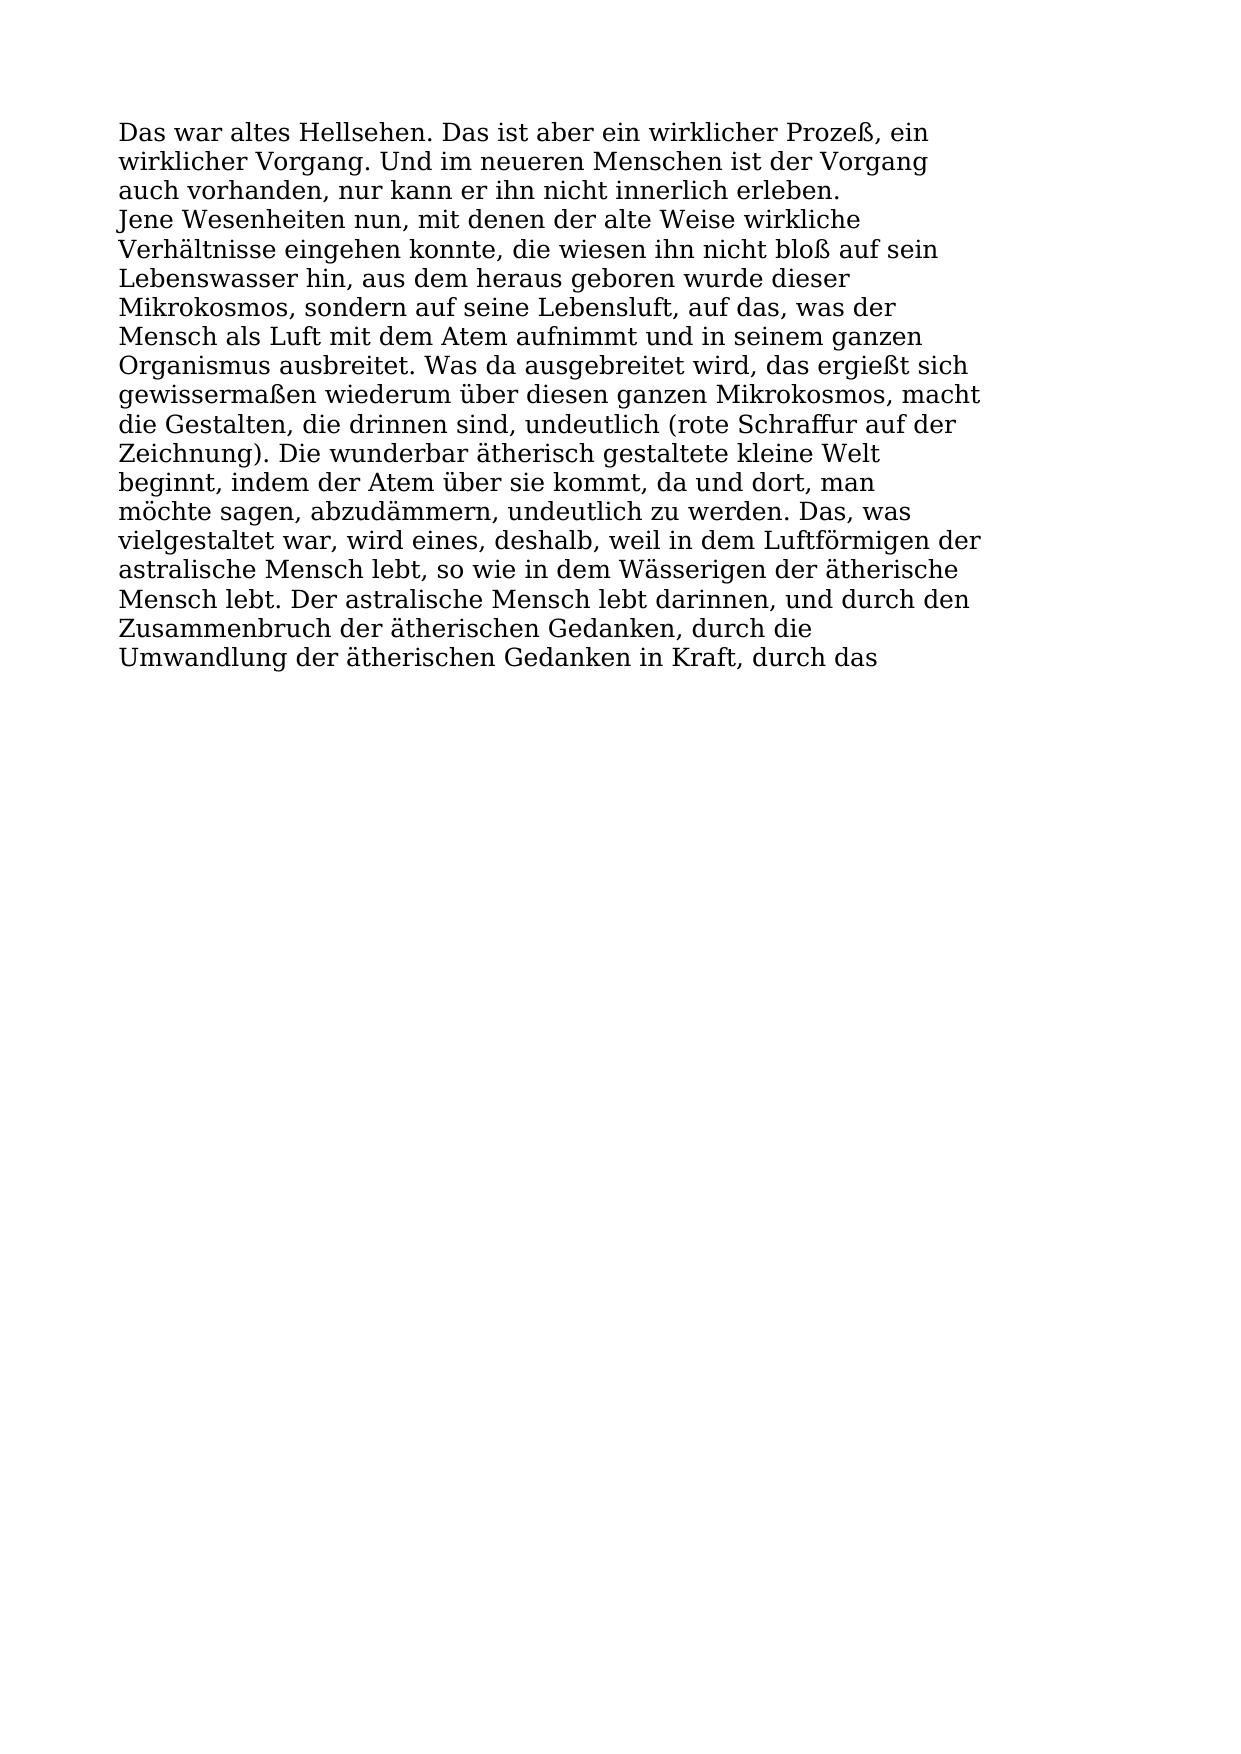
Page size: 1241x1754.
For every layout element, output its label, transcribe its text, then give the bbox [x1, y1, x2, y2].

text beginnt, indem der Atem über sie kommt, da und dort, man [118, 468, 1122, 497]
text Mensch lebt. Der astralische Mensch lebt darinnen, und durch den [118, 585, 1122, 614]
text astralische Mensch lebt, so wie in dem Wässerigen der ätherische [118, 556, 1122, 585]
text vielgestaltet war, wird eines, deshalb, weil in dem Luftförmigen der [118, 526, 1122, 556]
text gewissermaßen wiederum über diesen ganzen Mikrokosmos, macht [118, 381, 1122, 410]
text Das war altes Hellsehen. Das ist aber ein wirklicher Prozeß, ein [118, 118, 1122, 147]
text Mikrokosmos, sondern auf seine Lebensluft, auf das, was der [118, 293, 1122, 322]
text wirklicher Vorgang. Und im neueren Menschen ist der Vorgang [118, 147, 1122, 176]
text Umwandlung der ätherischen Gedanken in Kraft, durch das [118, 643, 1122, 672]
text Lebenswasser hin, aus dem heraus geboren wurde dieser [118, 264, 1122, 293]
text die Gestalten, die drinnen sind, undeutlich (rote Schraffur auf der [118, 410, 1122, 439]
text Organismus ausbreitet. Was da ausgebreitet wird, das ergießt sich [118, 351, 1122, 381]
text Jene Wesenheiten nun, mit denen der alte Weise wirkliche [118, 206, 1122, 235]
text auch vorhanden, nur kann er ihn nicht innerlich erleben. [118, 176, 1122, 206]
text Verhältnisse eingehen konnte, die wiesen ihn nicht bloß auf sein [118, 235, 1122, 264]
text Zusammenbruch der ätherischen Gedanken, durch die [118, 614, 1122, 643]
text möchte sagen, abzudämmern, undeutlich zu werden. Das, was [118, 497, 1122, 526]
text Zeichnung). Die wunderbar ätherisch gestaltete kleine Welt [118, 439, 1122, 468]
text Mensch als Luft mit dem Atem aufnimmt und in seinem ganzen [118, 322, 1122, 351]
